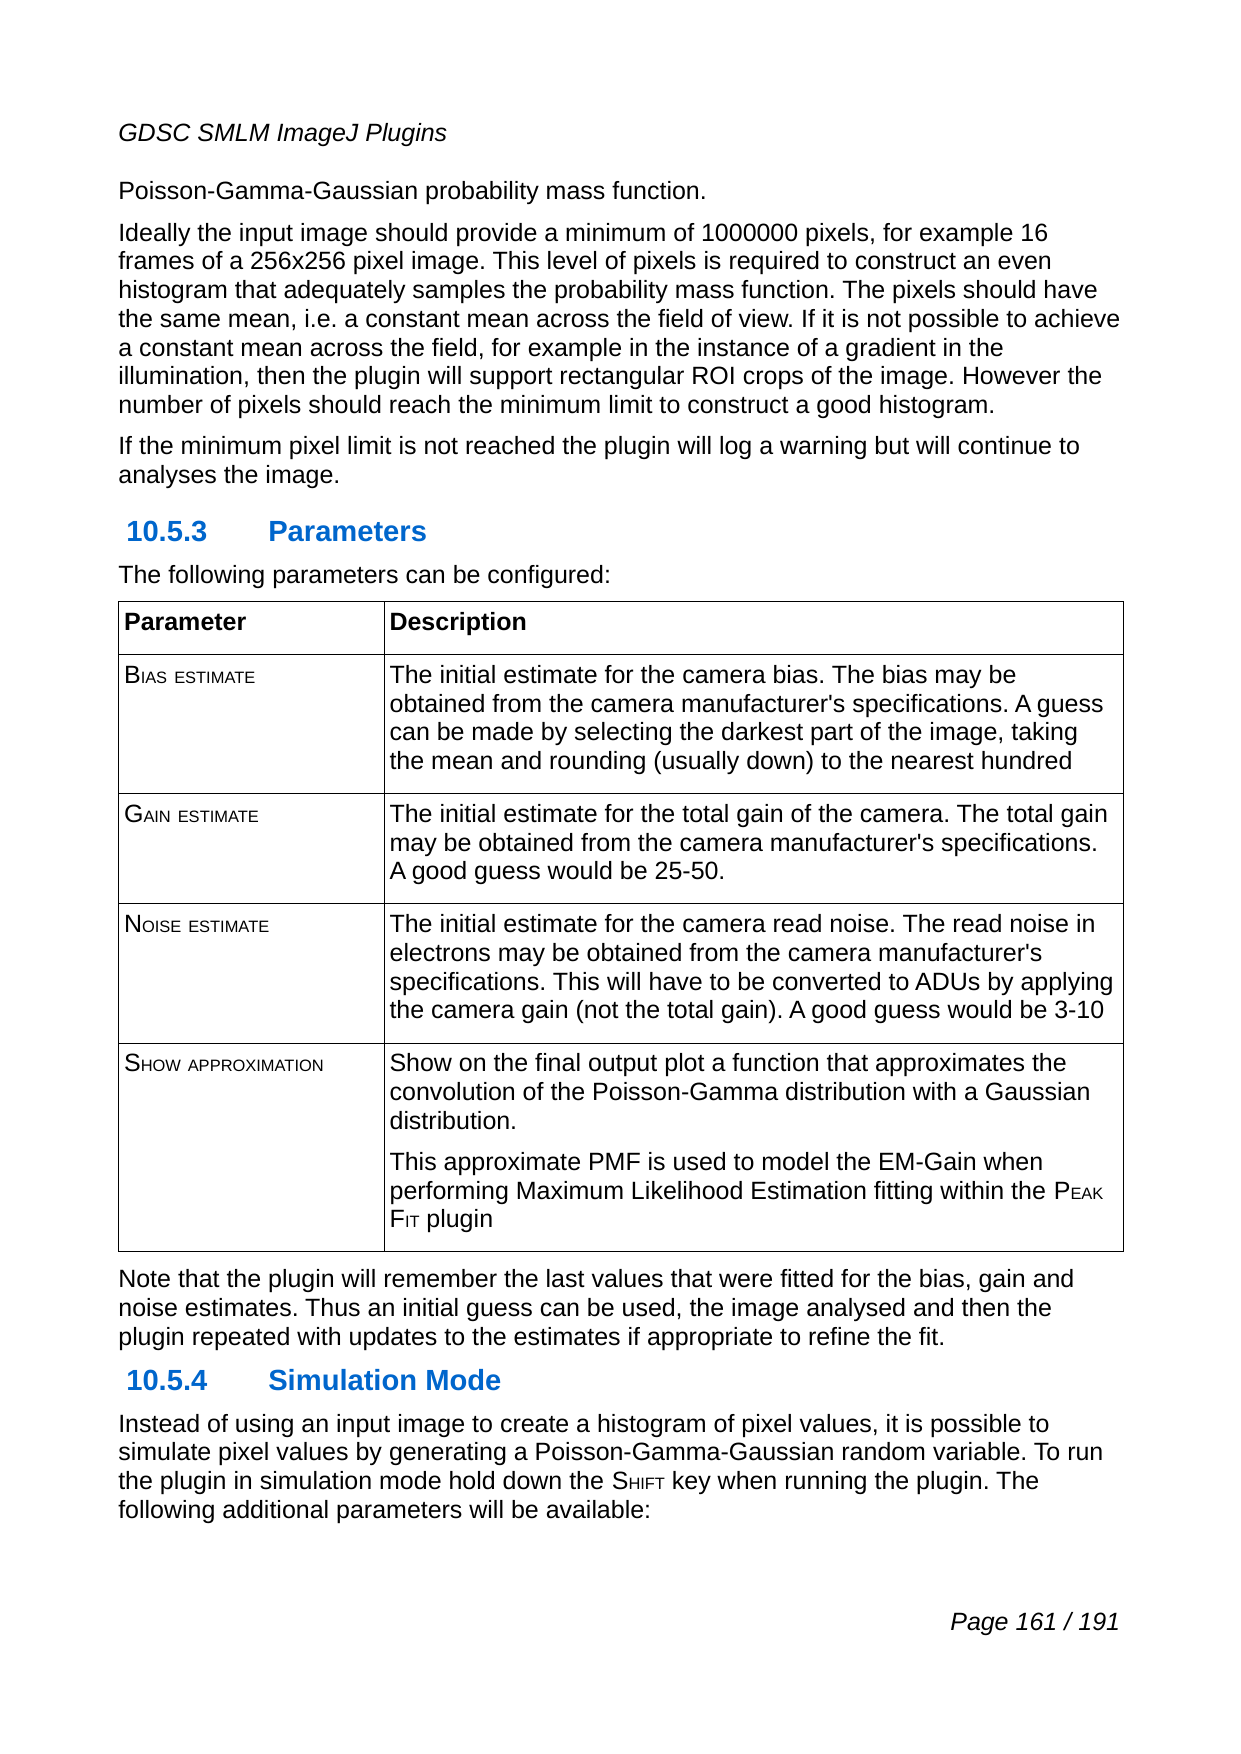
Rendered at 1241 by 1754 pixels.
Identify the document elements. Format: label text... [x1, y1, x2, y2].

text If the minimum pixel limit is not reached the plugin will log a warning but will continue to analyses the image. [118, 431, 1122, 489]
table_cell Noise estimate [119, 904, 384, 1042]
table_cell Show approximation [119, 1044, 384, 1251]
text Note that the plugin will remember the last values that were fitted for the bias, gain and noise estimates. Thus an initial guess can be used, the image analysed and then the plugin repeated with updates to the estimates if appropriate to refine the fit. [118, 1264, 1122, 1350]
table_header Parameter [119, 602, 384, 654]
table_header Description [385, 602, 1123, 654]
table_cell The initial estimate for the camera read noise. The read noise in electrons may be obtained from the camera manufacturer's specifications. This will have to be converted to ADUs by applying the camera gain (not the total gain). A good guess would be 3-10 [385, 904, 1123, 1042]
table_cell The initial estimate for the camera bias. The bias may be obtained from the camera manufacturer's specifications. A guess can be made by selecting the darkest part of the image, taking the mean and rounding (usually down) to the nearest hundred [385, 655, 1123, 793]
text The following parameters can be configured: [118, 560, 1122, 589]
table_cell The initial estimate for the total gain of the camera. The total gain may be obtained from the camera manufacturer's specifications. A good guess would be 25-50. [385, 794, 1123, 903]
subtitle Simulation Mode [118, 1363, 1122, 1396]
text Poisson-Gamma-Gaussian probability mass function. [118, 176, 1122, 205]
subtitle Parameters [118, 514, 1122, 547]
table_cell Gain estimate [119, 794, 384, 903]
text Ideally the input image should provide a minimum of 1000000 pixels, for example 16 frames of a 256x256 pixel image. This level of pixels is required to construct an even histogram that adequately samples the probability mass function. The pixels should have the same mean, i.e. a constant mean across the field of view. If it is not possible to achieve a constant mean across the field, for example in the instance of a gradient in the illumination, then the plugin will support rectangular ROI crops of the image. However the number of pixels should reach the minimum limit to construct a good histogram. [118, 218, 1122, 419]
table_cell Bias estimate [119, 655, 384, 793]
table_cell Show on the final output plot a function that approximates the convolution of the Poisson-Gamma distribution with a Gaussian distribution. This approximate PMF is used to model the EM-Gain when performing Maximum Likelihood Estimation fitting within the Peak Fit plugin [385, 1044, 1123, 1251]
text Instead of using an input image to create a histogram of pixel values, it is possible to simulate pixel values by generating a Poisson-Gamma-Gaussian random variable. To run the plugin in simulation mode hold down the Shift key when running the plugin. The following additional parameters will be available: [118, 1408, 1122, 1523]
